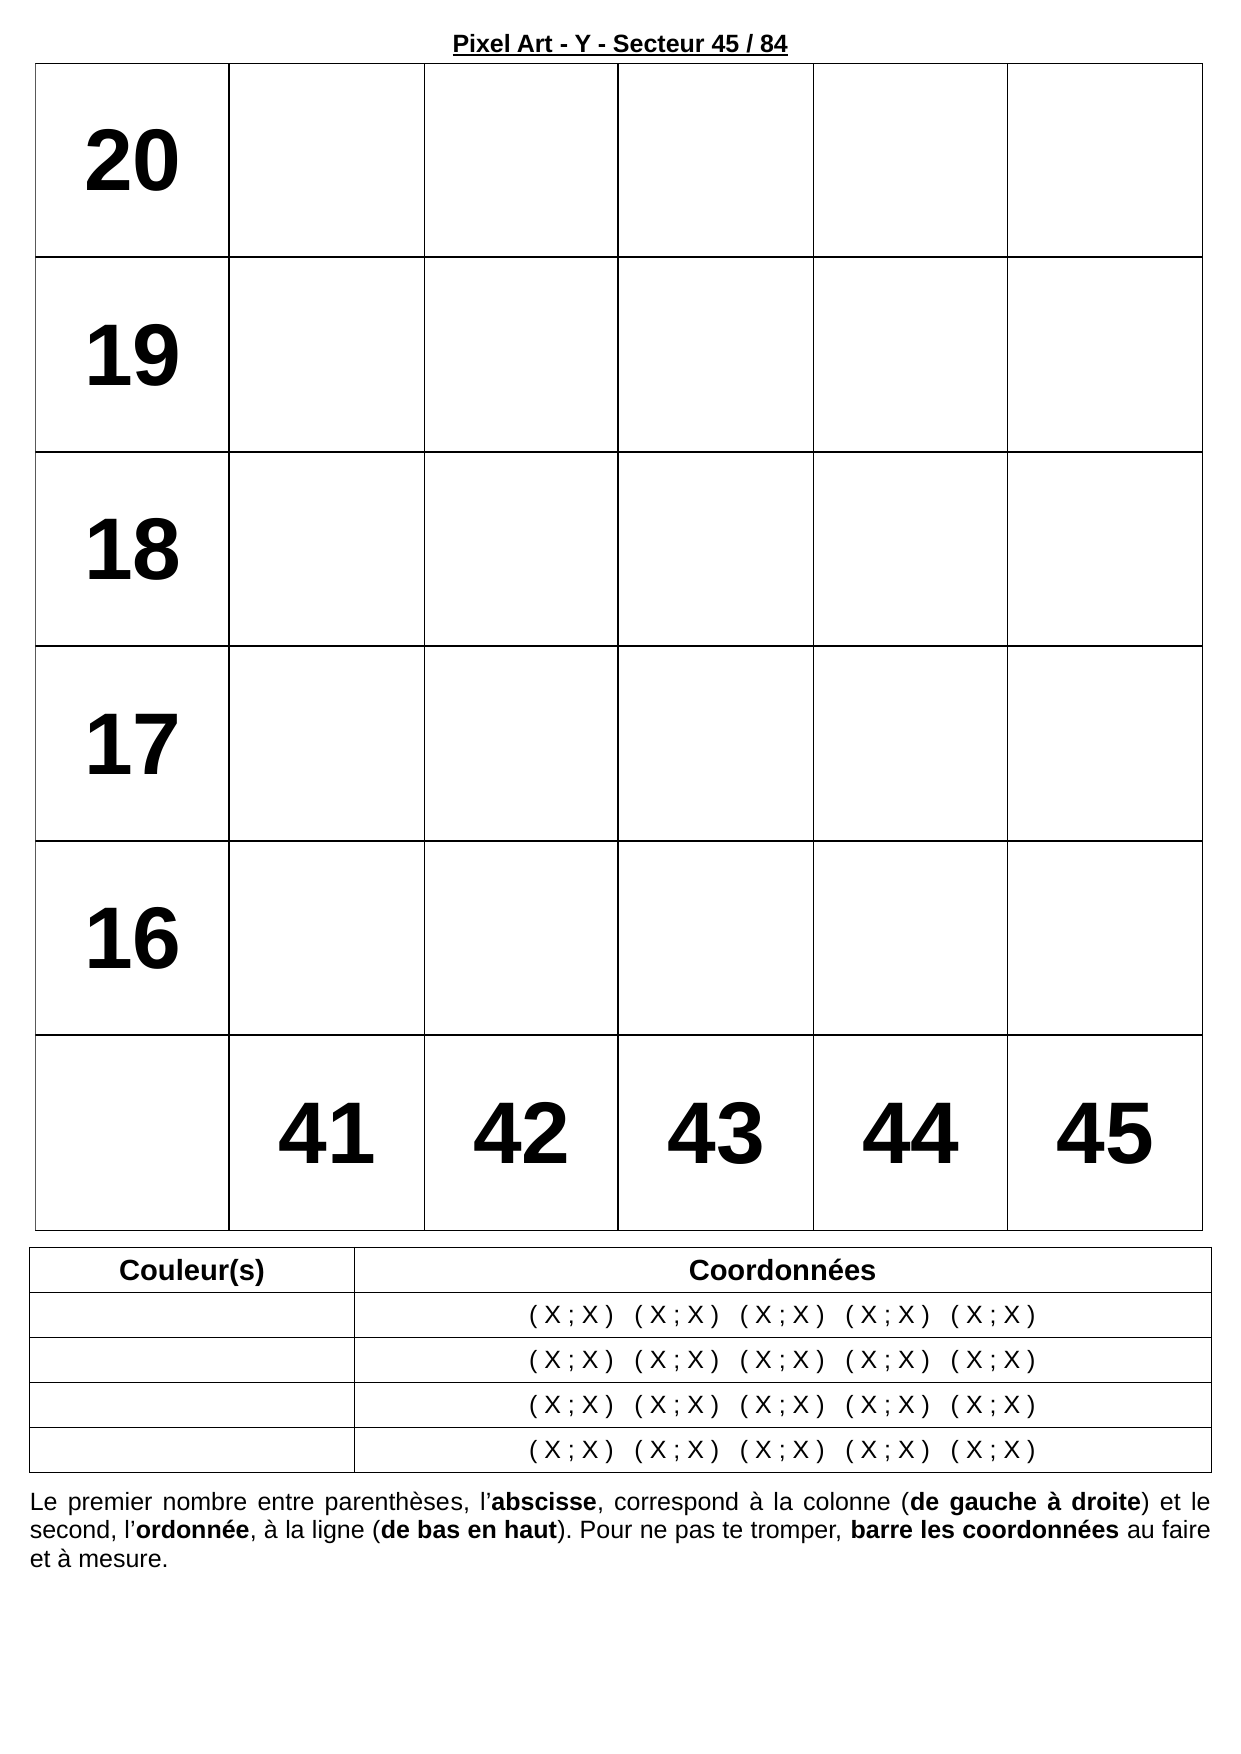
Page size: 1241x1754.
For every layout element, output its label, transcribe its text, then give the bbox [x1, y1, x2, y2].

table_cell ( X ; X ) ( X ; X ) ( X ; X ) ( X ; X ) ( X ; X ) [355, 1428, 1211, 1472]
table_cell [30, 1338, 354, 1382]
table_cell [30, 1293, 354, 1337]
text Pixel Art - Y - Secteur 45 / 84 [29, 29, 1211, 58]
table_cell [30, 1383, 354, 1427]
table_header Coordonnées [355, 1248, 1211, 1292]
table_cell [30, 1428, 354, 1472]
table_cell ( X ; X ) ( X ; X ) ( X ; X ) ( X ; X ) ( X ; X ) [355, 1338, 1211, 1382]
table_header Couleur(s) [30, 1248, 354, 1292]
table_cell ( X ; X ) ( X ; X ) ( X ; X ) ( X ; X ) ( X ; X ) [355, 1383, 1211, 1427]
text Le premier nombre entre parenthèses, l’abscisse, correspond à la colonne (de gauche à droite) et le second, l’ordonnée, à la ligne (de bas en haut). Pour ne pas te tromper, barre les coordonnées au faire et à mesure. [29, 1487, 1211, 1573]
table_cell ( X ; X ) ( X ; X ) ( X ; X ) ( X ; X ) ( X ; X ) [355, 1293, 1211, 1337]
